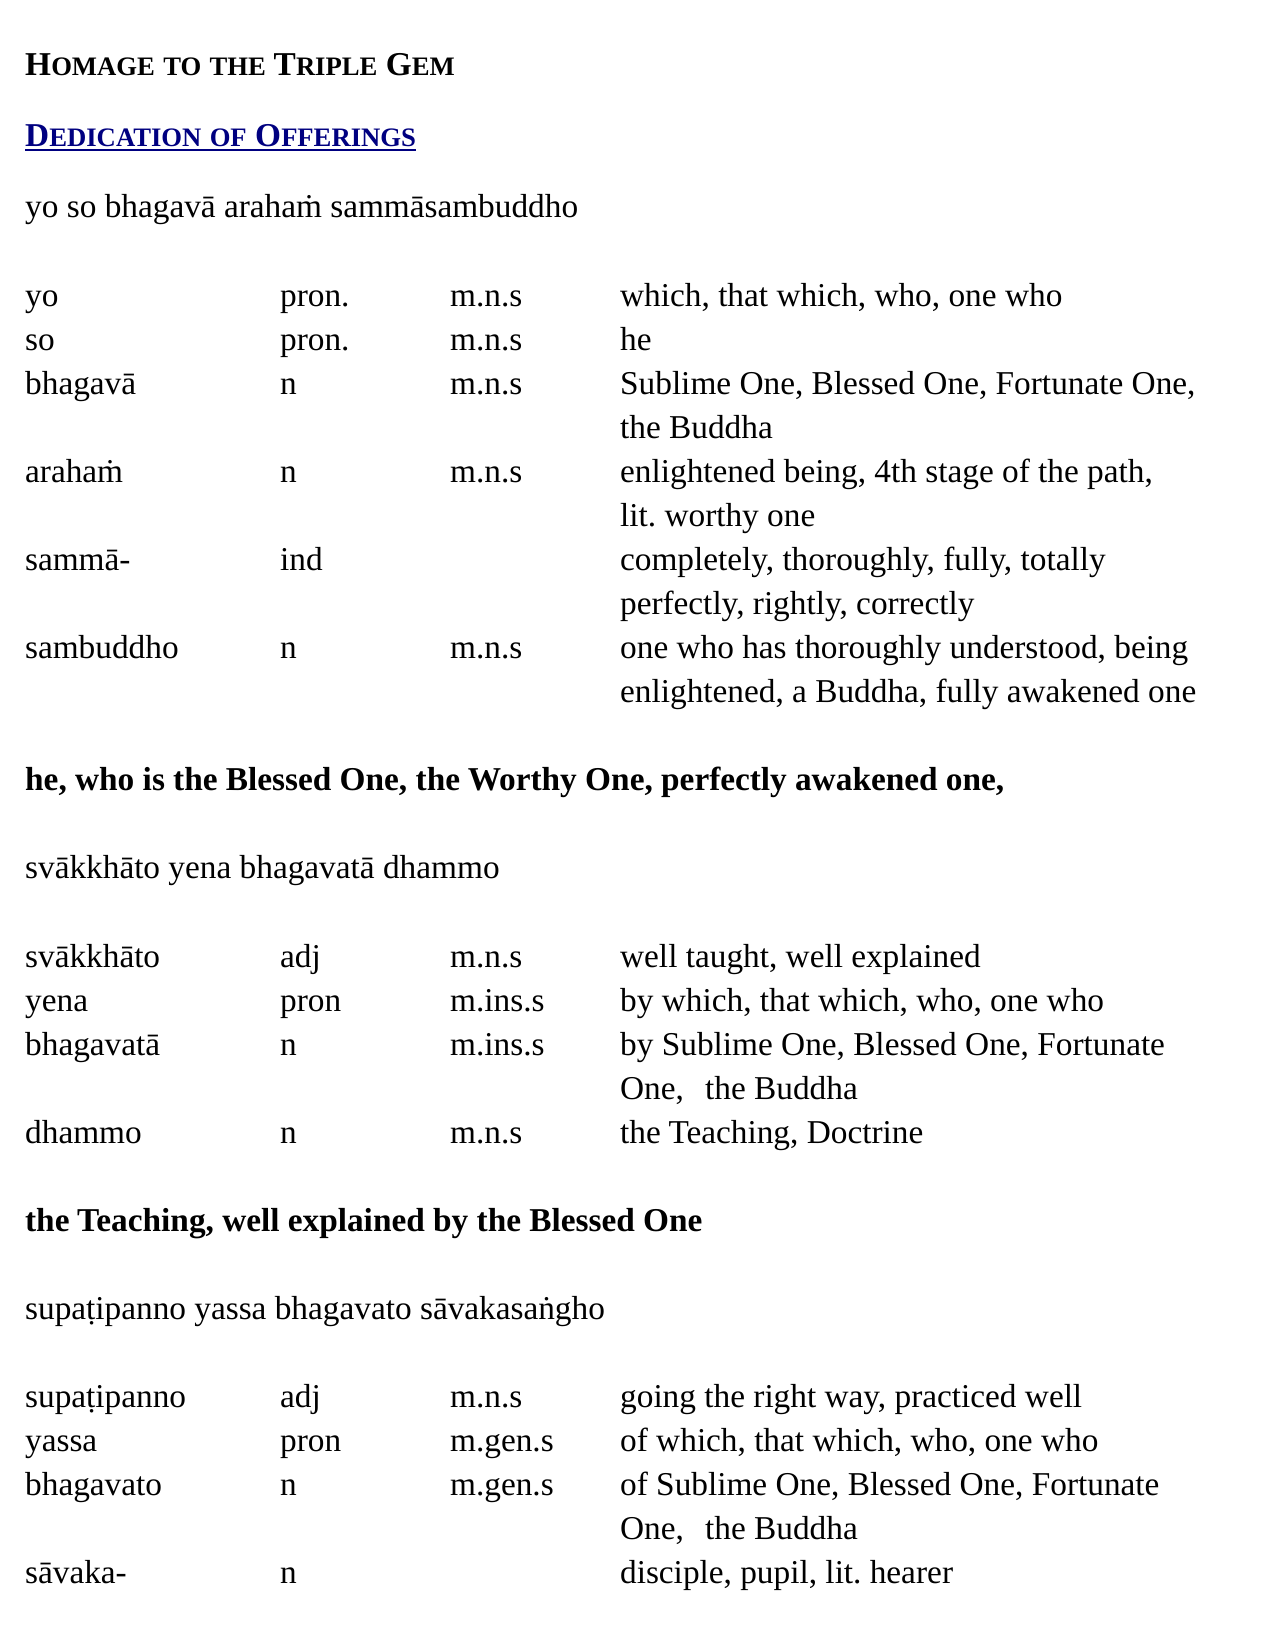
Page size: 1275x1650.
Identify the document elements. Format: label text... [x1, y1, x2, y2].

text sāvaka- n disciple, pupil, lit. hearer [25, 1553, 1253, 1591]
text supaṭipanno adj m.n.s going the right way, practiced well [25, 1376, 1253, 1415]
text dhammo n m.n.s the Teaching, Doctrine [25, 1112, 1253, 1150]
text he, who is the Blessed One, the Worthy One, perfectly awakened one, [25, 759, 1253, 798]
text yo pron. m.n.s which, that which, who, one who [25, 275, 1253, 313]
text the Teaching, well explained by the Blessed One [25, 1200, 1253, 1238]
text bhagavā n m.n.s Sublime One, Blessed One, Fortunate One, the Buddha [25, 363, 1253, 445]
text perfectly, rightly, correctly [25, 583, 1253, 622]
text so pron. m.n.s he [25, 319, 1253, 357]
text bhagavato n m.gen.s of Sublime One, Blessed One, Fortunate One, the Buddha [25, 1464, 1253, 1547]
text sambuddho n m.n.s one who has thoroughly understood, being enlightened, a Buddha, fully awakened one [25, 627, 1253, 710]
text svākkhāto adj m.n.s well taught, well explained [25, 936, 1253, 974]
text yena pron m.ins.s by which, that which, who, one who [25, 980, 1253, 1018]
text svākkhāto yena bhagavatā dhammo [25, 848, 1253, 886]
text bhagavatā n m.ins.s by Sublime One, Blessed One, Fortunate One, the Buddha [25, 1024, 1253, 1106]
text supaṭipanno yassa bhagavato sāvakasaṅgho [25, 1288, 1253, 1327]
subtitle Dedication of Offerings [25, 115, 1253, 154]
text yo so bhagavā arahaṁ sammāsambuddho [25, 187, 1253, 225]
text arahaṁ n m.n.s enlightened being, 4th stage of the path, [25, 451, 1253, 489]
text yassa pron m.gen.s of which, that which, who, one who [25, 1421, 1253, 1459]
subtitle Homage to the Triple Gem [25, 44, 1253, 82]
text lit. worthy one [25, 495, 1253, 533]
text sammā- ind completely, thoroughly, fully, totally [25, 539, 1253, 578]
